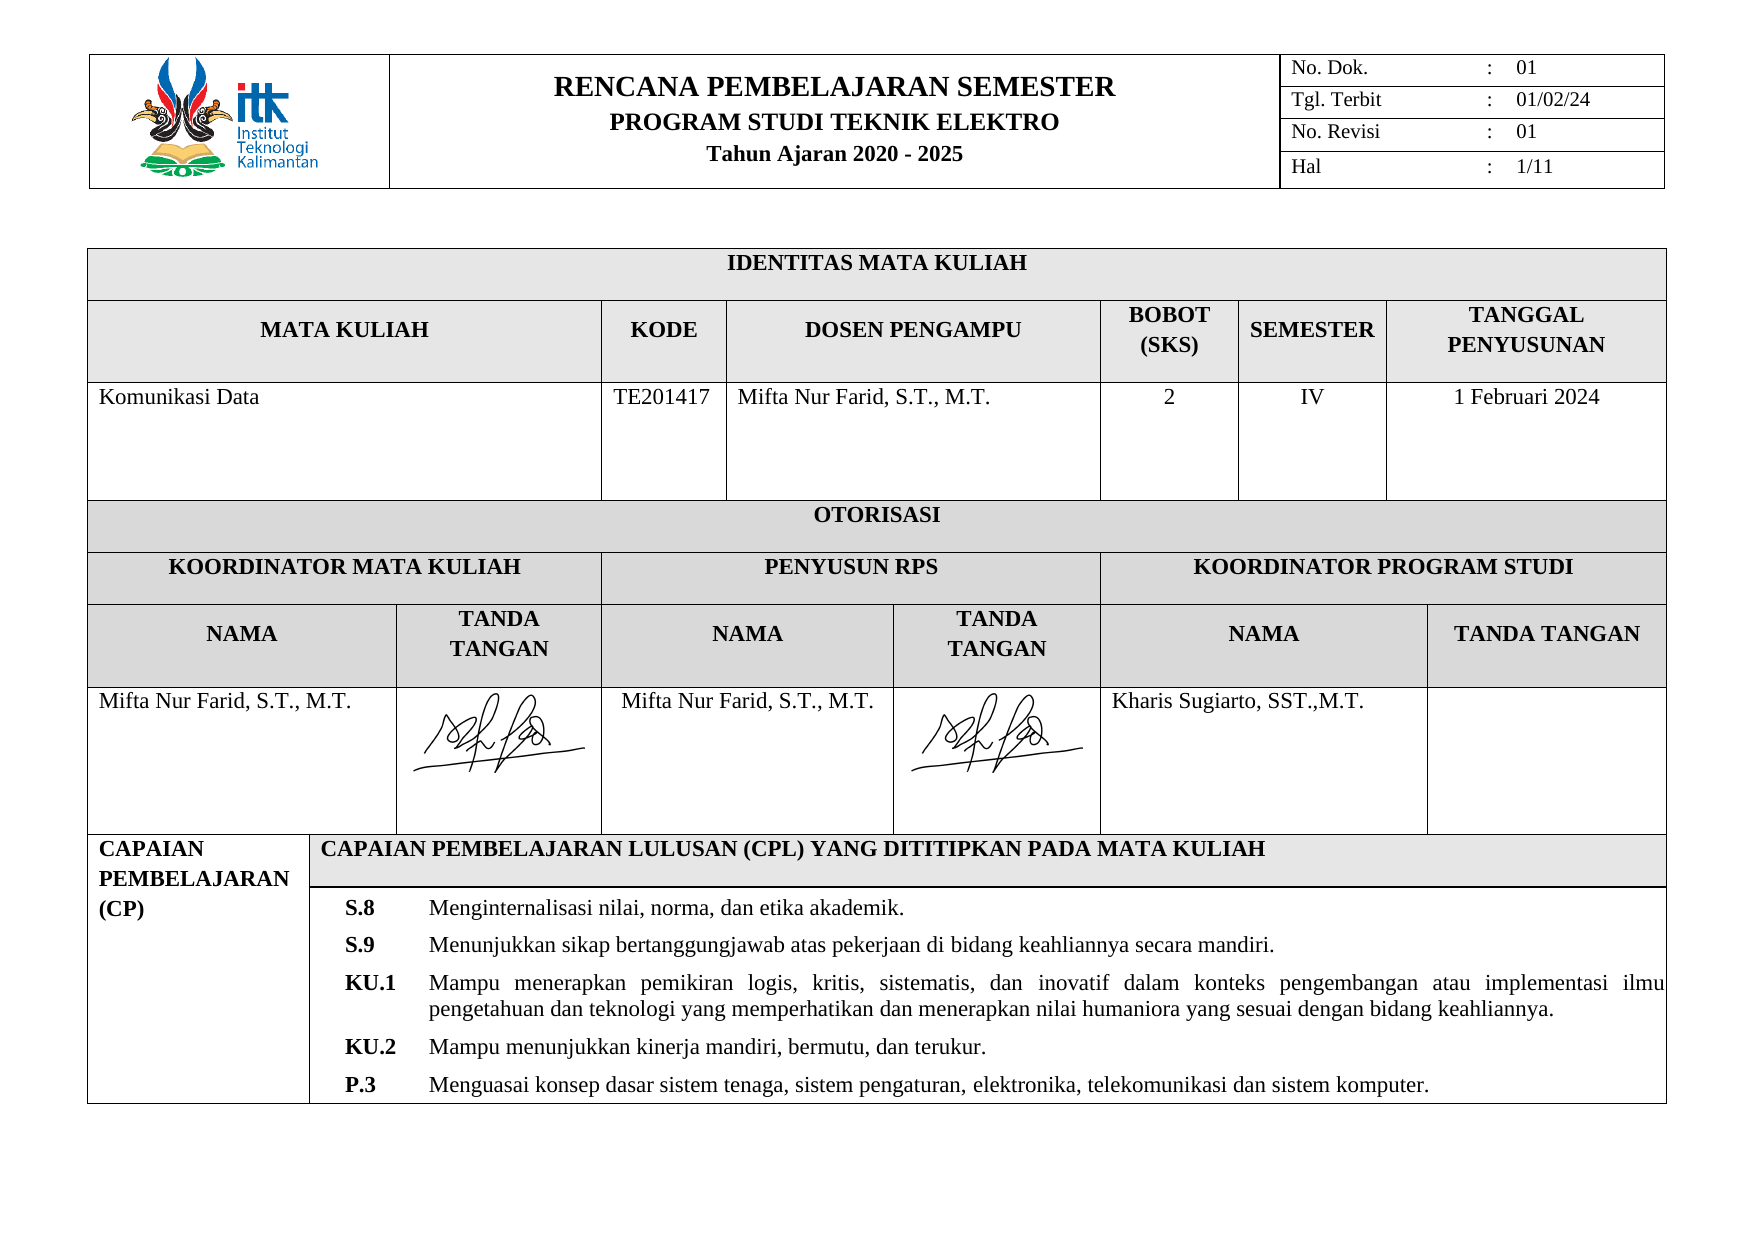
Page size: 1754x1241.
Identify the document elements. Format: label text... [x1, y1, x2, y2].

table_cell 1 Februari 2024 [1387, 383, 1666, 500]
table_cell Kharis Sugiarto, SST.,M.T. [1101, 688, 1427, 834]
table_cell OTORISASI [88, 501, 1666, 552]
table_cell CAPAIAN PEMBELAJARAN (CP) [88, 835, 309, 1103]
table_cell [1428, 688, 1666, 834]
table_cell NAMA [602, 605, 893, 687]
table_cell Mifta Nur Farid, S.T., M.T. [727, 383, 1100, 500]
table_cell [894, 688, 1100, 834]
table_cell KOORDINATOR PROGRAM STUDI [1101, 553, 1666, 604]
table_cell TANDA TANGAN [894, 605, 1100, 687]
table_cell MATA KULIAH [88, 301, 601, 382]
table_cell TANDA TANGAN [397, 605, 601, 687]
picture [905, 687, 1089, 779]
table_cell Komunikasi Data [88, 383, 601, 500]
table_cell Menguasai konsep dasar sistem tenaga, sistem pengaturan, elektronika, telekomunikasi dan sistem komputer. [404, 1065, 1666, 1103]
table_cell BOBOT (SKS) [1101, 301, 1238, 382]
table_cell DOSEN PENGAMPU [727, 301, 1100, 382]
table_cell Mampu menunjukkan kinerja mandiri, bermutu, dan terukur. [404, 1028, 1666, 1065]
picture [127, 55, 322, 181]
table_cell CAPAIAN PEMBELAJARAN LULUSAN (CPL) YANG DITITIPKAN PADA MATA KULIAH [310, 835, 1666, 886]
table_cell KU.2 [320, 1028, 404, 1065]
table_cell Mifta Nur Farid, S.T., M.T. [602, 688, 893, 834]
table_cell KU.1 [320, 964, 404, 1028]
picture [407, 687, 591, 779]
table_cell TANDA TANGAN [1428, 605, 1666, 687]
table_cell KODE [602, 301, 726, 382]
table_cell [397, 688, 601, 834]
table_header Menginternalisasi nilai, norma, dan etika akademik. [404, 888, 1666, 926]
table_cell Mifta Nur Farid, S.T., M.T. [88, 688, 396, 834]
table_header IDENTITAS MATA KULIAH [88, 249, 1666, 300]
table_cell S.9 [320, 926, 404, 963]
table_cell P.3 [320, 1065, 404, 1103]
table_header S.8 [320, 888, 404, 926]
table_cell SEMESTER [1239, 301, 1386, 382]
table_cell NAMA [1101, 605, 1427, 687]
table_cell NAMA [88, 605, 396, 687]
table_cell KOORDINATOR MATA KULIAH [88, 553, 601, 604]
table_cell 2 [1101, 383, 1238, 500]
table_cell Menunjukkan sikap bertanggungjawab atas pekerjaan di bidang keahliannya secara mandiri. [404, 926, 1666, 963]
table_cell PENYUSUN RPS [602, 553, 1100, 604]
table_cell Mampu menerapkan pemikiran logis, kritis, sistematis, dan inovatif dalam konteks pengembangan atau implementasi ilmu pengetahuan dan teknologi yang memperhatikan dan menerapkan nilai humaniora yang sesuai dengan bidang keahliannya. [404, 964, 1666, 1028]
table_cell TANGGAL PENYUSUNAN [1387, 301, 1666, 382]
table_cell IV [1239, 383, 1386, 500]
table_cell TE201417 [602, 383, 726, 500]
table_cell [310, 888, 1666, 1103]
